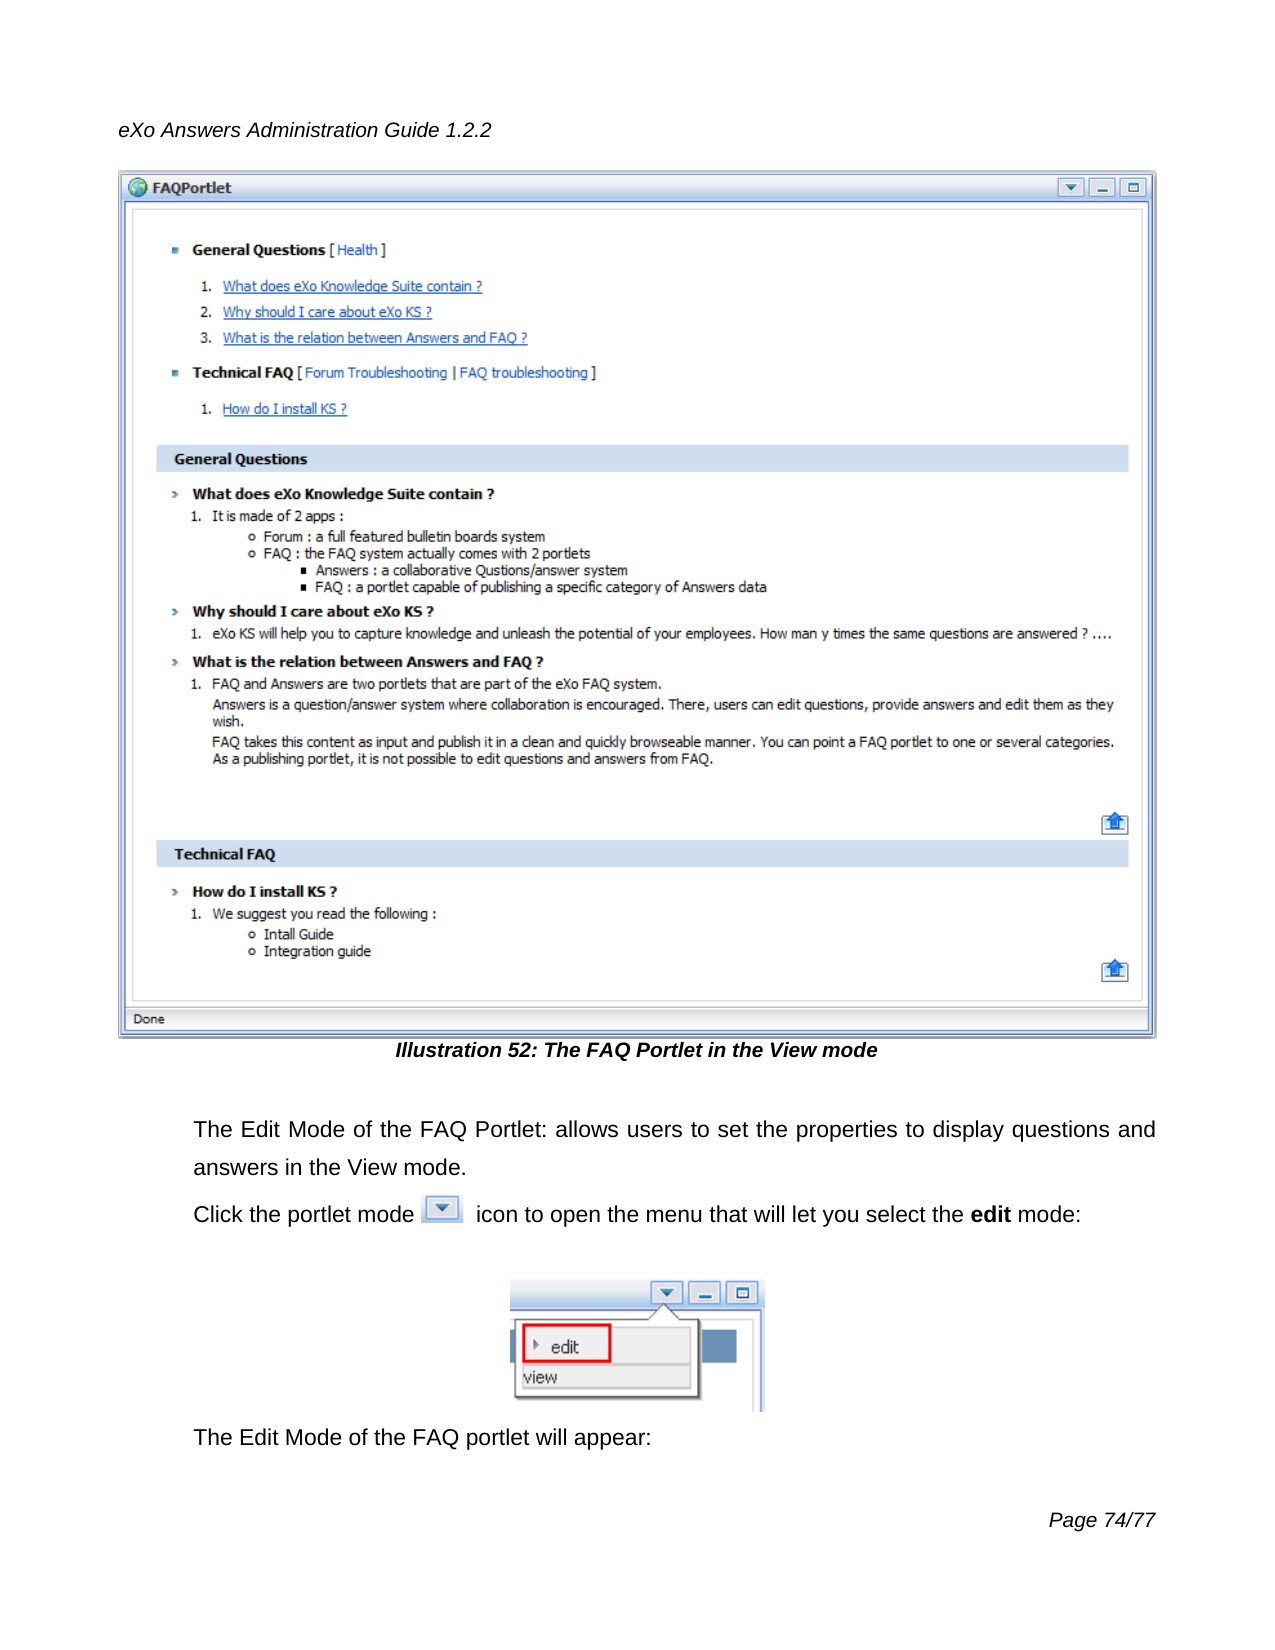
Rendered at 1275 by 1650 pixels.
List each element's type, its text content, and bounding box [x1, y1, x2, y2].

picture [421, 1193, 464, 1223]
text Click the portlet mode icon to open the menu that will let you select the edit mode: [193, 1193, 1157, 1228]
text Illustration 52: The FAQ Portlet in the View mode [118, 1039, 1157, 1061]
picture [118, 170, 1157, 1039]
text The Edit Mode of the FAQ portlet will appear: [193, 1412, 1157, 1450]
text The Edit Mode of the FAQ Portlet: allows users to set the properties to display questions and answers in the View mode. [193, 1116, 1157, 1180]
picture [510, 1279, 765, 1412]
